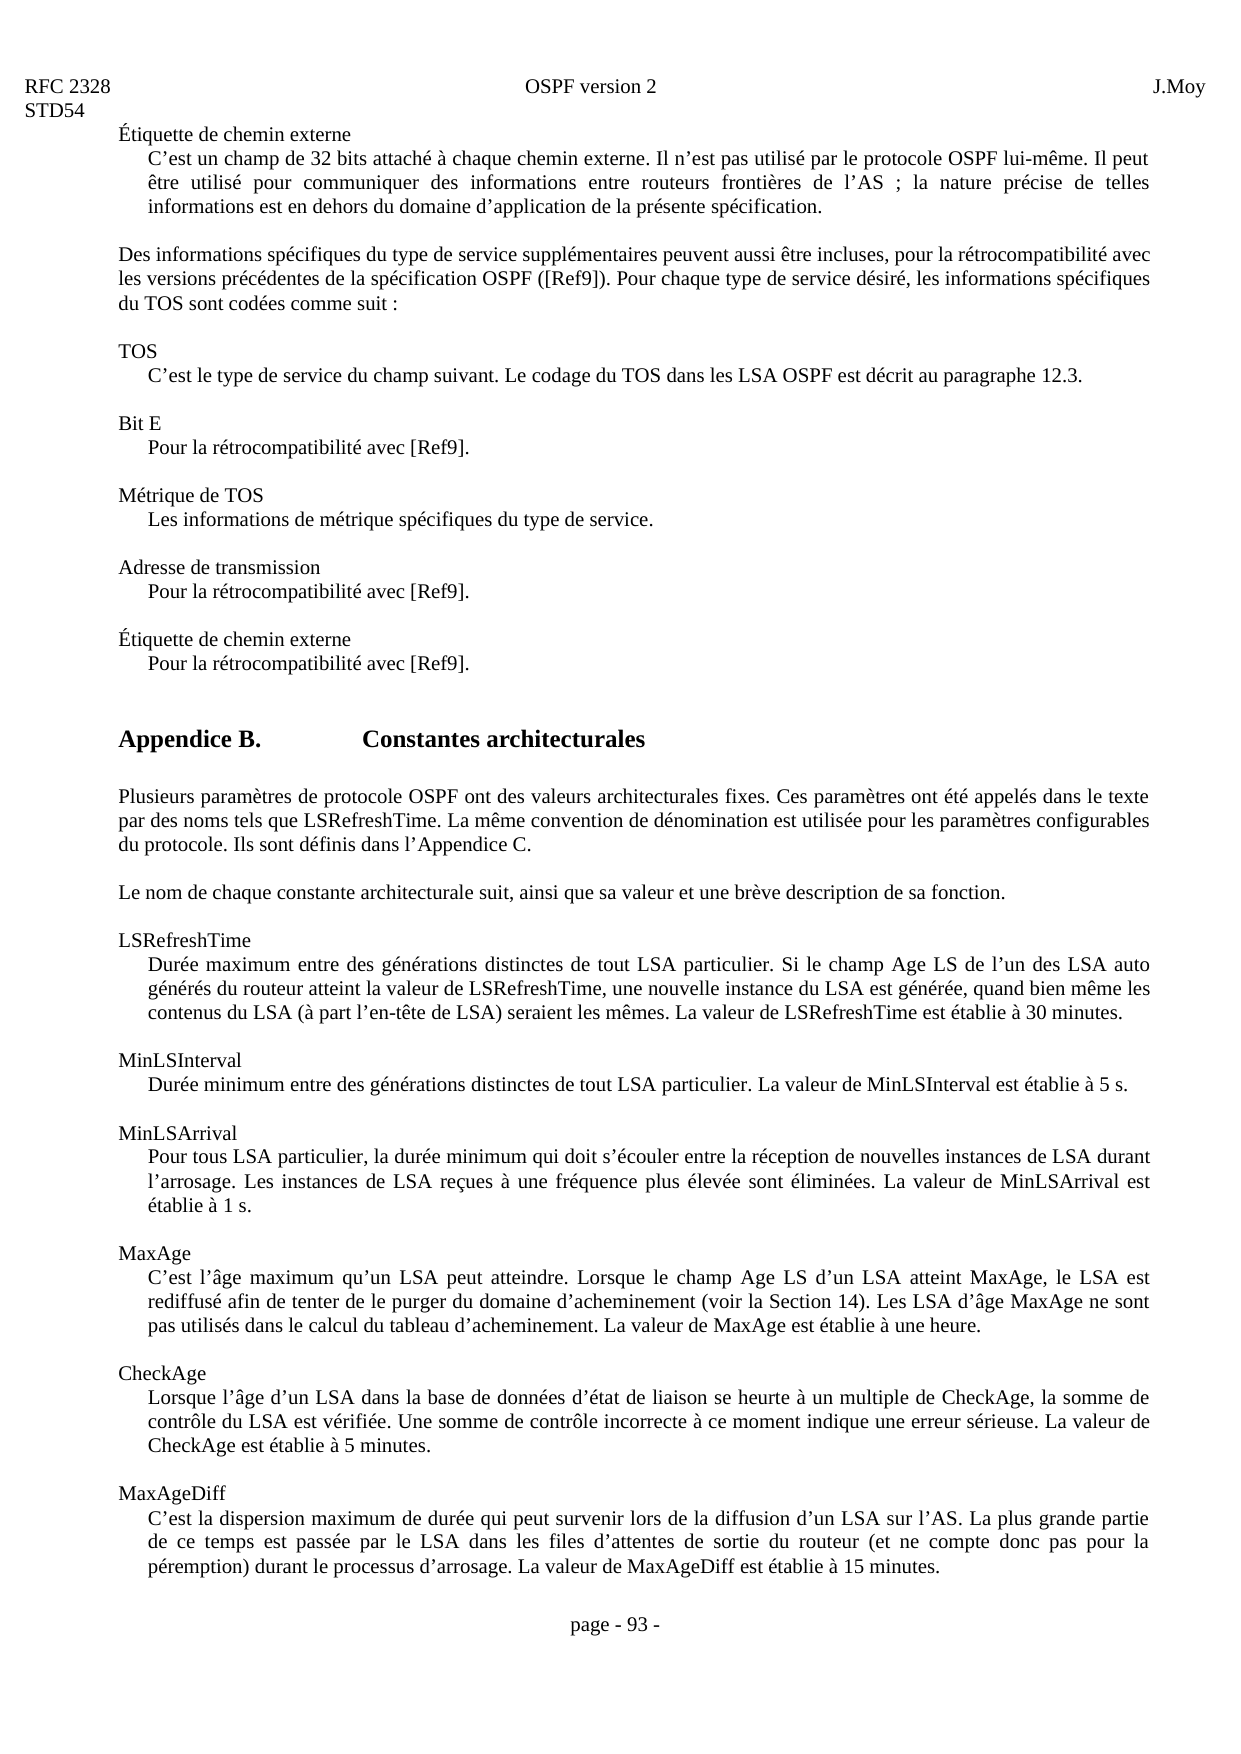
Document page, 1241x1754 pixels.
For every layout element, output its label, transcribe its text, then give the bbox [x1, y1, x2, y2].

text Étiquette de chemin externe [118, 627, 1152, 651]
text Pour tous LSA particulier, la durée minimum qui doit s’écouler entre la réception de nouvelles instances de LSA durant l’arrosage. Les instances de LSA reçues à une fréquence plus élevée sont éliminées. La valeur de MinLSArrival est établie à 1 s. [148, 1144, 1152, 1217]
text LSRefreshTime [118, 928, 1152, 952]
text C’est un champ de 32 bits attaché à chaque chemin externe. Il n’est pas utilisé par le protocole OSPF lui-même. Il peut être utilisé pour communiquer des informations entre routeurs frontières de l’AS ; la nature précise de telles informations est en dehors du domaine d’application de la présente spécification. [148, 146, 1152, 218]
text Le nom de chaque constante architecturale suit, ainsi que sa valeur et une brève description de sa fonction. [118, 880, 1152, 904]
text TOS [118, 338, 1152, 363]
text Plusieurs paramètres de protocole OSPF ont des valeurs architecturales fixes. Ces paramètres ont été appelés dans le texte par des noms tels que LSRefreshTime. La même convention de dénomination est utilisée pour les paramètres configurables du protocole. Ils sont définis dans l’Appendice C. [118, 783, 1152, 856]
text Durée minimum entre des générations distinctes de tout LSA particulier. La valeur de MinLSInterval est établie à 5 s. [148, 1072, 1152, 1096]
text Les informations de métrique spécifiques du type de service. [148, 507, 1152, 531]
text C’est la dispersion maximum de durée qui peut survenir lors de la diffusion d’un LSA sur l’AS. La plus grande partie de ce temps est passée par le LSA dans les files d’attentes de sortie du routeur (et ne compte donc pas pour la péremption) durant le processus d’arrosage. La valeur de MaxAgeDiff est établie à 15 minutes. [148, 1505, 1152, 1578]
text Pour la rétrocompatibilité avec [Ref9]. [148, 435, 1152, 459]
text MinLSArrival [118, 1120, 1152, 1144]
text Des informations spécifiques du type de service supplémentaires peuvent aussi être incluses, pour la rétrocompatibilité avec les versions précédentes de la spécification OSPF ([Ref9]). Pour chaque type de service désiré, les informations spécifiques du TOS sont codées comme suit : [118, 242, 1152, 314]
text Appendice B. Constantes architecturales [118, 724, 1152, 753]
text C’est le type de service du champ suivant. Le codage du TOS dans les LSA OSPF est décrit au paragraphe 12.3. [148, 363, 1152, 387]
text MinLSInterval [118, 1048, 1152, 1072]
text Pour la rétrocompatibilité avec [Ref9]. [148, 651, 1152, 675]
text Lorsque l’âge d’un LSA dans la base de données d’état de liaison se heurte à un multiple de CheckAge, la somme de contrôle du LSA est vérifiée. Une somme de contrôle incorrecte à ce moment indique une erreur sérieuse. La valeur de CheckAge est établie à 5 minutes. [148, 1385, 1152, 1457]
text Métrique de TOS [118, 483, 1152, 507]
text Pour la rétrocompatibilité avec [Ref9]. [148, 579, 1152, 603]
text CheckAge [118, 1361, 1152, 1385]
text Bit E [118, 411, 1152, 435]
text MaxAgeDiff [118, 1481, 1152, 1505]
text C’est l’âge maximum qu’un LSA peut atteindre. Lorsque le champ Age LS d’un LSA atteint MaxAge, le LSA est rediffusé afin de tenter de le purger du domaine d’acheminement (voir la Section 14). Les LSA d’âge MaxAge ne sont pas utilisés dans le calcul du tableau d’acheminement. La valeur de MaxAge est établie à une heure. [148, 1265, 1152, 1337]
text Étiquette de chemin externe [118, 122, 1152, 146]
text Adresse de transmission [118, 555, 1152, 579]
text MaxAge [118, 1241, 1152, 1265]
text Durée maximum entre des générations distinctes de tout LSA particulier. Si le champ Age LS de l’un des LSA auto générés du routeur atteint la valeur de LSRefreshTime, une nouvelle instance du LSA est générée, quand bien même les contenus du LSA (à part l’en-tête de LSA) seraient les mêmes. La valeur de LSRefreshTime est établie à 30 minutes. [148, 952, 1152, 1024]
